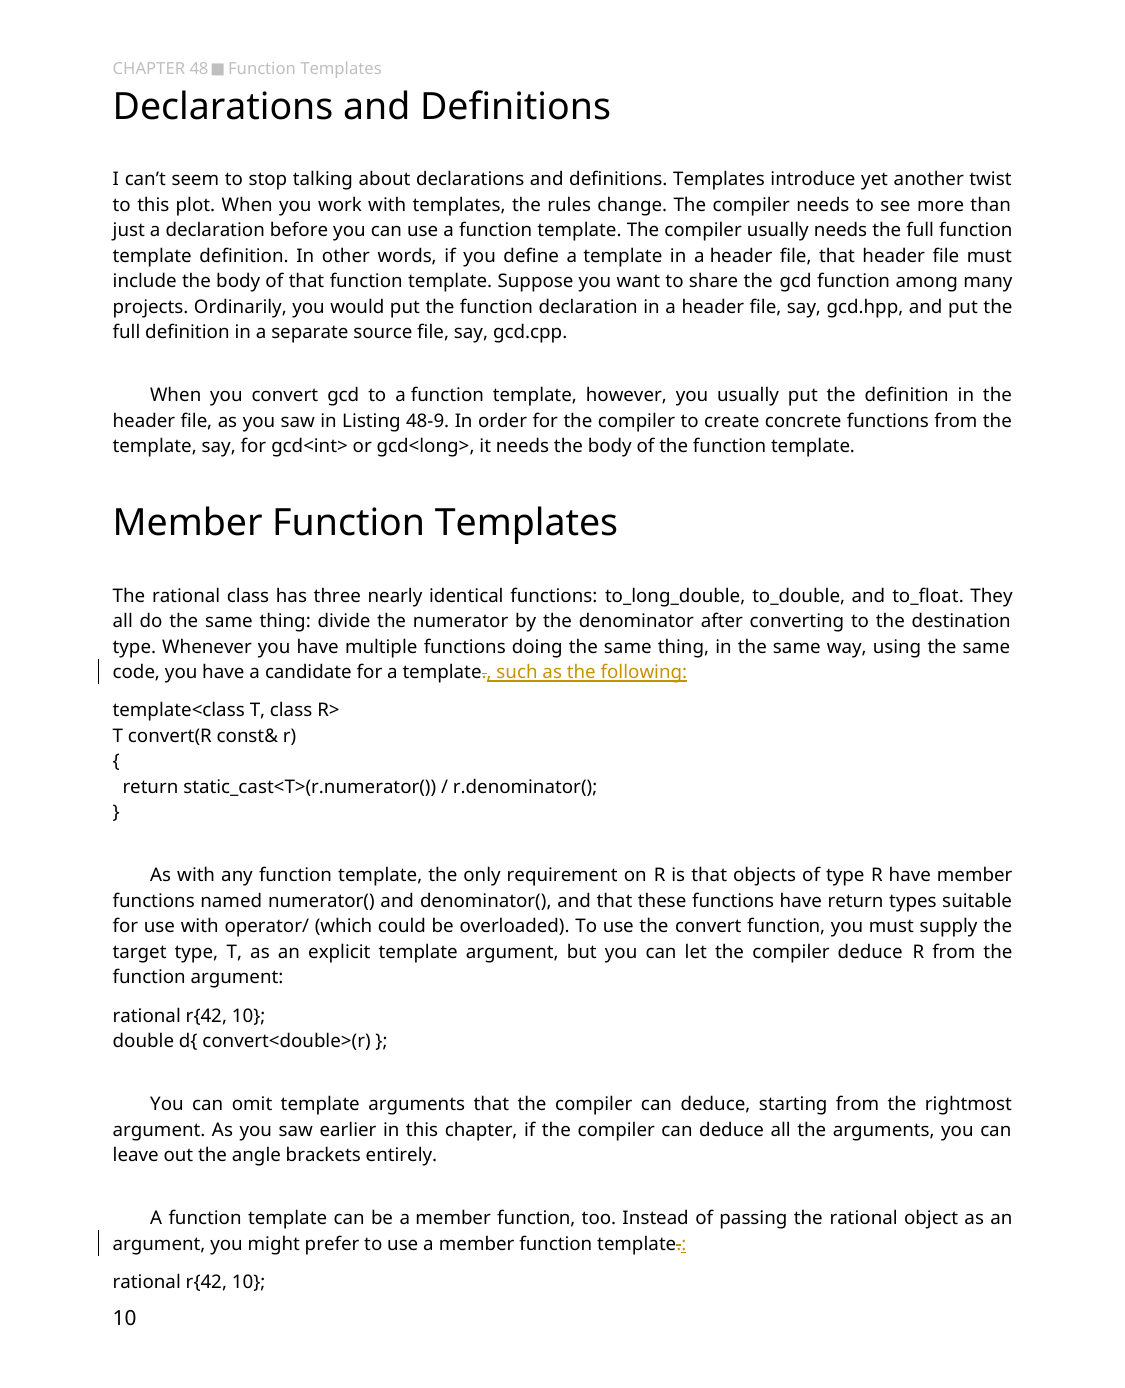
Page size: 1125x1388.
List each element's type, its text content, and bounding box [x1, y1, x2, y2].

text You can omit template arguments that the compiler can deduce, starting from the rightmost argument. As you saw earlier in this chapter, if the compiler can deduce all the arguments, you can leave out the angle brackets entirely. [112, 1090, 1012, 1167]
subtitle Member Function Templates [112, 496, 1012, 547]
text T convert(R const& r) [112, 722, 1012, 748]
text When you convert gcd to a function template, however, you usually put the definition in the header file, as you saw in Listing 48-9. In order for the compiler to create concrete functions from the template, say, for gcd<int> or gcd<long>, it needs the body of the function template. [112, 382, 1012, 458]
text } [112, 799, 1012, 824]
text template<class T, class R> [112, 697, 1012, 722]
text double d{ convert<double>(r) }; [112, 1027, 1012, 1053]
text rational r{42, 10}; [112, 1002, 1012, 1027]
text I can’t seem to stop talking about declarations and definitions. Templates introduce yet another twist to this plot. When you work with templates, the rules change. The compiler needs to see more than just a declaration before you can use a function template. The compiler usually needs the full function template definition. In other words, if you define a template in a header file, that header file must include the body of that function template. Suppose you want to share the gcd function among many projects. Ordinarily, you would put the function declaration in a header file, say, gcd.hpp, and put the full definition in a separate source file, say, gcd.cpp. [112, 165, 1012, 344]
text return static_cast<T>(r.numerator()) / r.denominator(); [112, 773, 1012, 799]
text rational r{42, 10}; [112, 1268, 1012, 1293]
text { [112, 748, 1012, 773]
text As with any function template, the only requirement on R is that objects of type R have member functions named numerator() and denominator(), and that these functions have return types suitable for use with operator/ (which could be overloaded). To use the convert function, you must supply the target type, T, as an explicit template argument, but you can let the compiler deduce R from the function argument: [112, 862, 1012, 989]
text A function template can be a member function, too. Instead of passing the rational object as an argument, you might prefer to use a member function template: [112, 1204, 1012, 1256]
subtitle Declarations and Definitions [112, 79, 1012, 130]
text The rational class has three nearly identical functions: to_long_double, to_double, and to_float. They all do the same thing: divide the numerator by the denominator after converting to the destination type. Whenever you have multiple functions doing the same thing, in the same way, using the same code, you have a candidate for a template, such as the following: [112, 582, 1012, 684]
